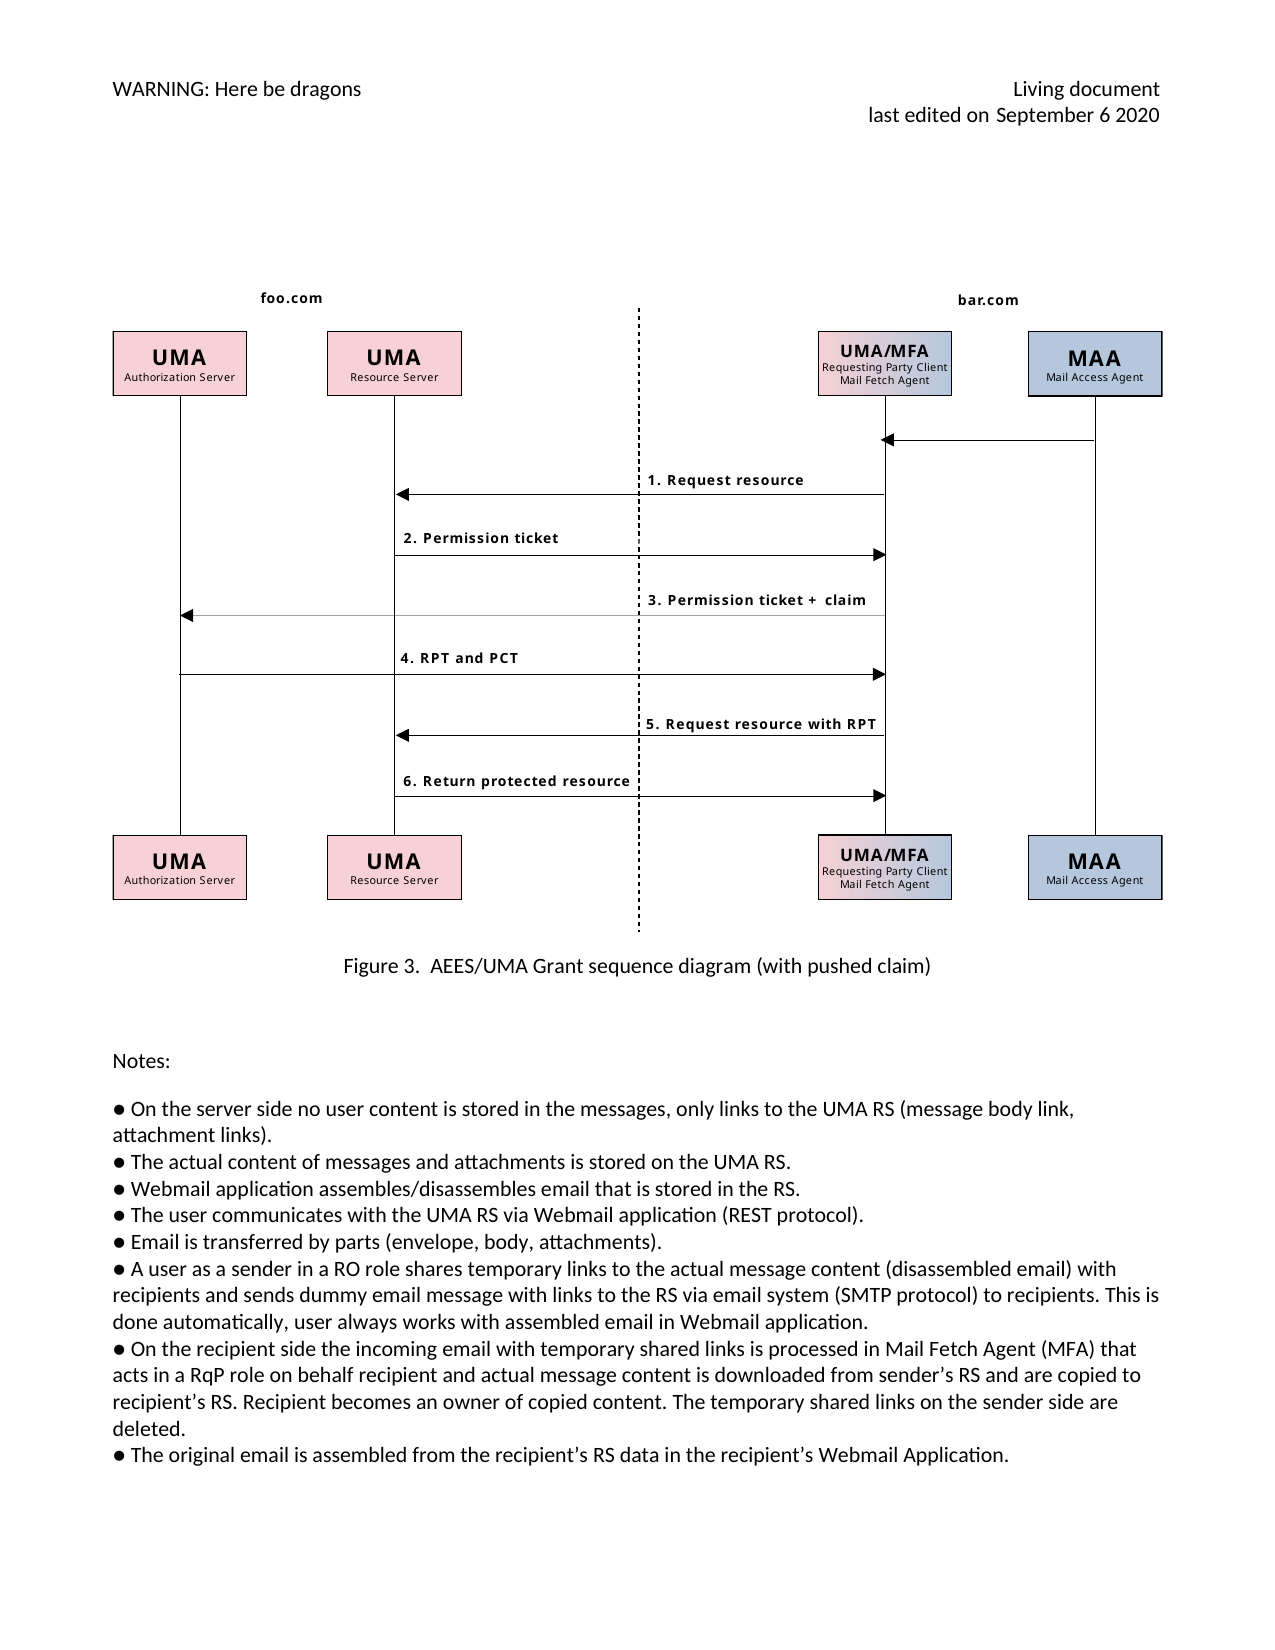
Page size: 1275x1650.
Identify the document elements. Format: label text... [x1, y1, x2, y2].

text ● The user communicates with the UMA RS via Webmail application (REST protocol). [112, 1202, 1162, 1228]
text Figure 3. AEES/UMA Grant sequence diagram (with pushed claim) [112, 292, 1162, 979]
text ● The original email is assembled from the recipient’s RS data in the recipient’s Webmail Application. [112, 1442, 1162, 1468]
text Notes: [112, 1047, 1162, 1074]
text ● On the server side no user content is stored in the messages, only links to the UMA RS (message body link, attachment links). [112, 1095, 1162, 1148]
text ● Webmail application assembles/disassembles email that is stored in the RS. [112, 1175, 1162, 1202]
text ● A user as a sender in a RO role shares temporary links to the actual message content (disassembled email) with recipients and sends dummy email message with links to the RS via email system (SMTP protocol) to recipients. This is done automatically, user always works with assembled email in Webmail application. [112, 1255, 1162, 1335]
text ● Email is transferred by parts (envelope, body, attachments). [112, 1228, 1162, 1255]
text ● On the recipient side the incoming email with temporary shared links is processed in Mail Fetch Agent (MFA) that acts in a RqP role on behalf recipient and actual message content is downloaded from sender’s RS and are copied to recipient’s RS. Recipient becomes an owner of copied content. The temporary shared links on the sender side are deleted. [112, 1335, 1162, 1442]
text ● The actual content of messages and attachments is stored on the UMA RS. [112, 1148, 1162, 1175]
